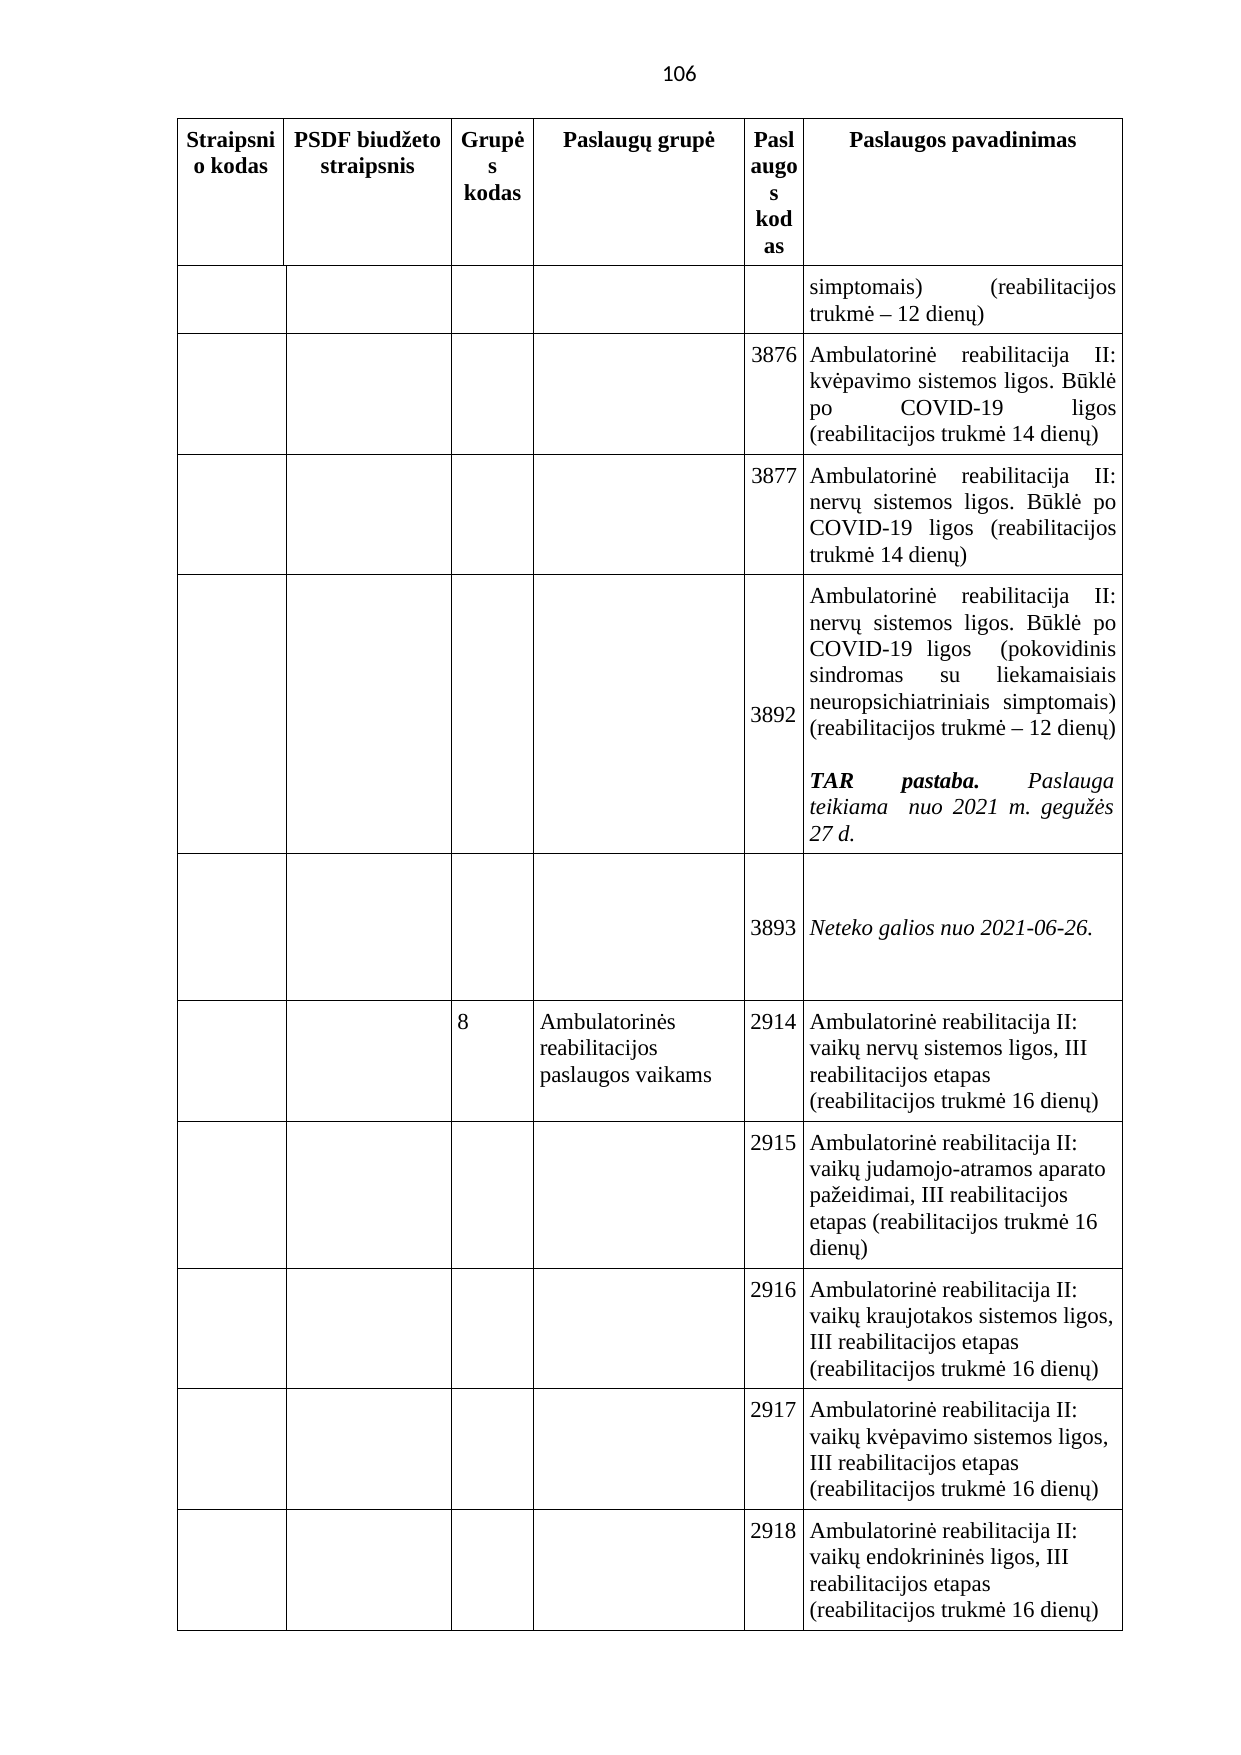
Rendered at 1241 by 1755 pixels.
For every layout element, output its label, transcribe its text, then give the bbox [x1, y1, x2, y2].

table_cell [452, 455, 533, 574]
table_cell Ambulatorinės reabilitacijos paslaugos vaikams [534, 1001, 744, 1121]
table_cell [452, 334, 533, 454]
table_cell 2914 [745, 1001, 803, 1121]
table_cell Ambulatorinė reabilitacija II: vaikų endokrininės ligos, III reabilitacijos etapas (reabilitacijos trukmė 16 dienų) [804, 1510, 1122, 1629]
table_cell [745, 266, 803, 333]
table_cell [452, 575, 533, 853]
table_cell [534, 1122, 744, 1268]
table_cell [178, 455, 286, 574]
table_cell Ambulatorinė reabilitacija II: kvėpavimo sistemos ligos. Būklė po COVID-19 ligos (reabilitacijos trukmė 14 dienų) [804, 334, 1122, 454]
table_cell [287, 334, 451, 454]
table_cell 8 [452, 1001, 533, 1121]
table_header Paslaugos pavadinimas [804, 119, 1122, 265]
table_cell [452, 854, 533, 1000]
table_cell [178, 854, 286, 1000]
table_cell [452, 1389, 533, 1509]
table_cell [287, 1389, 451, 1509]
table_header Straipsnio kodas [178, 119, 283, 265]
table_cell [534, 334, 744, 454]
table_cell Ambulatorinė reabilitacija II: nervų sistemos ligos. Būklė po COVID-19 ligos (pokovidinis sindromas su liekamaisiais neuropsichiatriniais simptomais) (reabilitacijos trukmė – 12 dienų) TAR pastaba. Paslauga teikiama nuo 2021 m. gegužės 27 d. [804, 575, 1122, 853]
table_cell Ambulatorinė reabilitacija II: vaikų nervų sistemos ligos, III reabilitacijos etapas (reabilitacijos trukmė 16 dienų) [804, 1001, 1122, 1121]
table_cell [534, 1269, 744, 1388]
table_cell [287, 266, 451, 333]
table_cell [534, 1389, 744, 1509]
table_cell [452, 1122, 533, 1268]
table_cell [534, 854, 744, 1000]
table_cell Ambulatorinė reabilitacija II: nervų sistemos ligos. Būklė po COVID-19 ligos (reabilitacijos trukmė 14 dienų) [804, 455, 1122, 574]
table_header PSDF biudžeto straipsnis [284, 119, 451, 265]
table_cell [287, 455, 451, 574]
table_header Paslaugos kodas [745, 119, 803, 265]
table_cell [287, 575, 451, 853]
table_cell Ambulatorinė reabilitacija II: vaikų judamojo-atramos aparato pažeidimai, III reabilitacijos etapas (reabilitacijos trukmė 16 dienų) [804, 1122, 1122, 1268]
table_cell [287, 1269, 451, 1388]
table_cell [534, 455, 744, 574]
table_cell 3876 [745, 334, 803, 454]
table_cell [452, 1269, 533, 1388]
table_cell [178, 334, 286, 454]
table_cell [178, 1122, 286, 1268]
table_cell [178, 575, 286, 853]
table_cell [534, 575, 744, 853]
table_cell 3893 [745, 854, 803, 1000]
table_cell [178, 1001, 286, 1121]
table_cell [452, 266, 533, 333]
table_cell [287, 1510, 451, 1629]
table_cell [178, 1269, 286, 1388]
table_cell simptomais) (reabilitacijos trukmė – 12 dienų) [804, 266, 1122, 333]
table_header Grupės kodas [452, 119, 533, 265]
table_cell [178, 1389, 286, 1509]
table_cell 2915 [745, 1122, 803, 1268]
table_cell Neteko galios nuo 2021-06-26. [804, 854, 1122, 1000]
table_cell Ambulatorinė reabilitacija II: vaikų kvėpavimo sistemos ligos, III reabilitacijos etapas (reabilitacijos trukmė 16 dienų) [804, 1389, 1122, 1509]
table_cell 3877 [745, 455, 803, 574]
table_header Paslaugų grupė [534, 119, 744, 265]
table_cell Ambulatorinė reabilitacija II: vaikų kraujotakos sistemos ligos, III reabilitacijos etapas (reabilitacijos trukmė 16 dienų) [804, 1269, 1122, 1388]
table_cell 2917 [745, 1389, 803, 1509]
table_cell [287, 1122, 451, 1268]
table_cell [534, 266, 744, 333]
table_cell 3892 [745, 575, 803, 853]
table_cell 2918 [745, 1510, 803, 1629]
table_cell [452, 1510, 533, 1629]
table_cell 2916 [745, 1269, 803, 1388]
table_cell [178, 266, 286, 333]
table_cell [534, 1510, 744, 1629]
table_cell [287, 854, 451, 1000]
table_cell [178, 1510, 286, 1629]
table_cell [287, 1001, 451, 1121]
